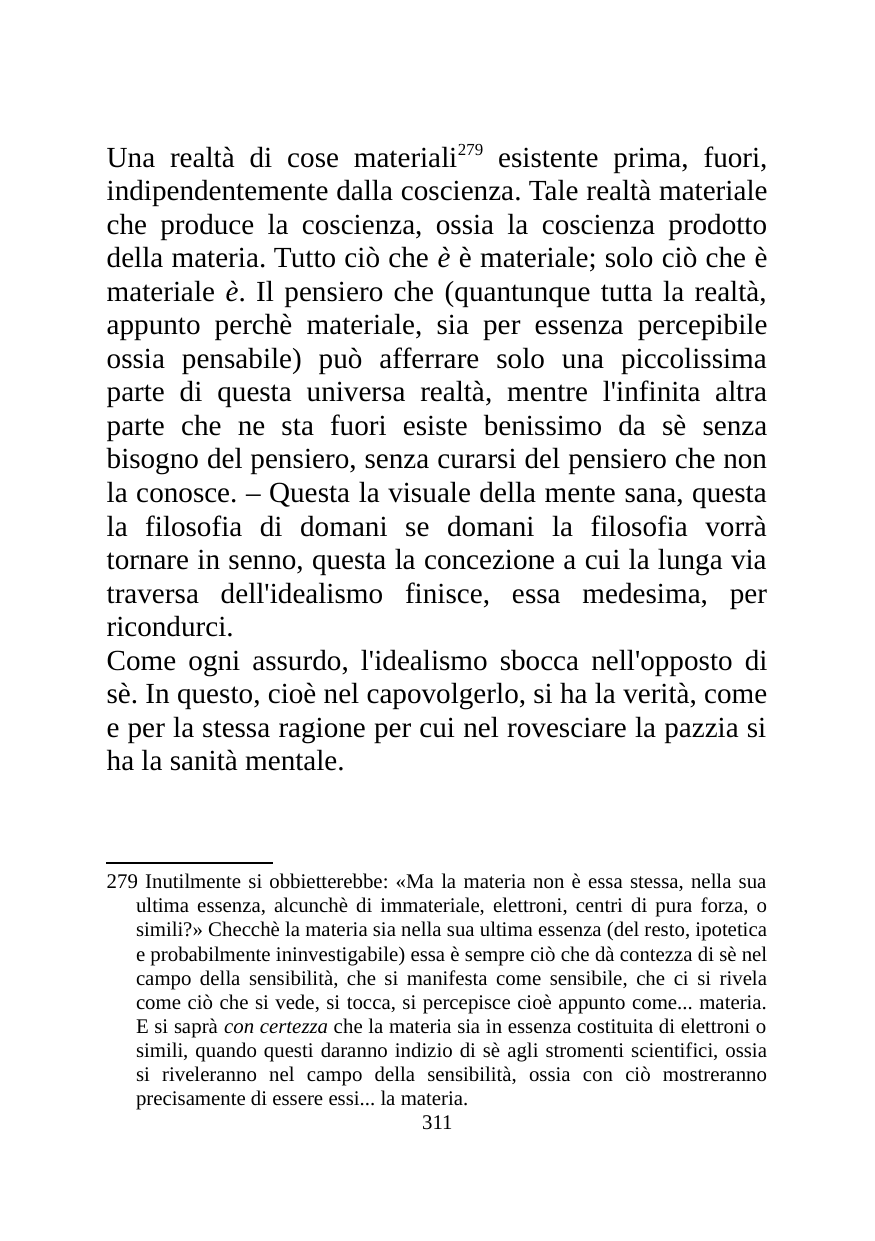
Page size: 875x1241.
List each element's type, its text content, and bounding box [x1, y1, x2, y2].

text Come ogni assurdo, l'idealismo sbocca nell'opposto di sè. In questo, cioè nel capovolgerlo, si ha la verità, come e per la stessa ragione per cui nel rovesciare la pazzia si ha la sanità mentale. [106, 643, 768, 777]
text Inutilmente si obbietterebbe: «Ma la materia non è essa stessa, nella sua ultima essenza, alcunchè di immateriale, elettroni, centri di pura forza, o simili?» Checchè la materia sia nella sua ultima essenza (del resto, ipotetica e probabilmente ininvestigabile) essa è sempre ciò che dà contezza di sè nel campo della sensibilità, che si manifesta come sensibile, che ci si rivela come ciò che si vede, si tocca, si percepisce cioè appunto come... materia. E si saprà con certezza che la materia sia in essenza costituita di elettroni o simili, quando questi daranno indizio di sè agli stromenti scientifici, ossia si riveleranno nel campo della sensibilità, ossia con ciò mostreranno precisamente di essere essi... la materia. [106, 869, 768, 1110]
text Una realtà di cose materiali esistente prima, fuori, indipendentemente dalla coscienza. Tale realtà materiale che produce la coscienza, ossia la coscienza prodotto della materia. Tutto ciò che è è materiale; solo ciò che è materiale è. Il pensiero che (quantunque tutta la realtà, appunto perchè materiale, sia per essenza percepibile ossia pensabile) può afferrare solo una piccolissima parte di questa universa realtà, mentre l'infinita altra parte che ne sta fuori esiste benissimo da sè senza bisogno del pensiero, senza curarsi del pensiero che non la conosce. – Questa la visuale della mente sana, questa la filosofia di domani se domani la filosofia vorrà tornare in senno, questa la concezione a cui la lunga via traversa dell'idealismo finisce, essa medesima, per ricondurci. [106, 140, 768, 643]
